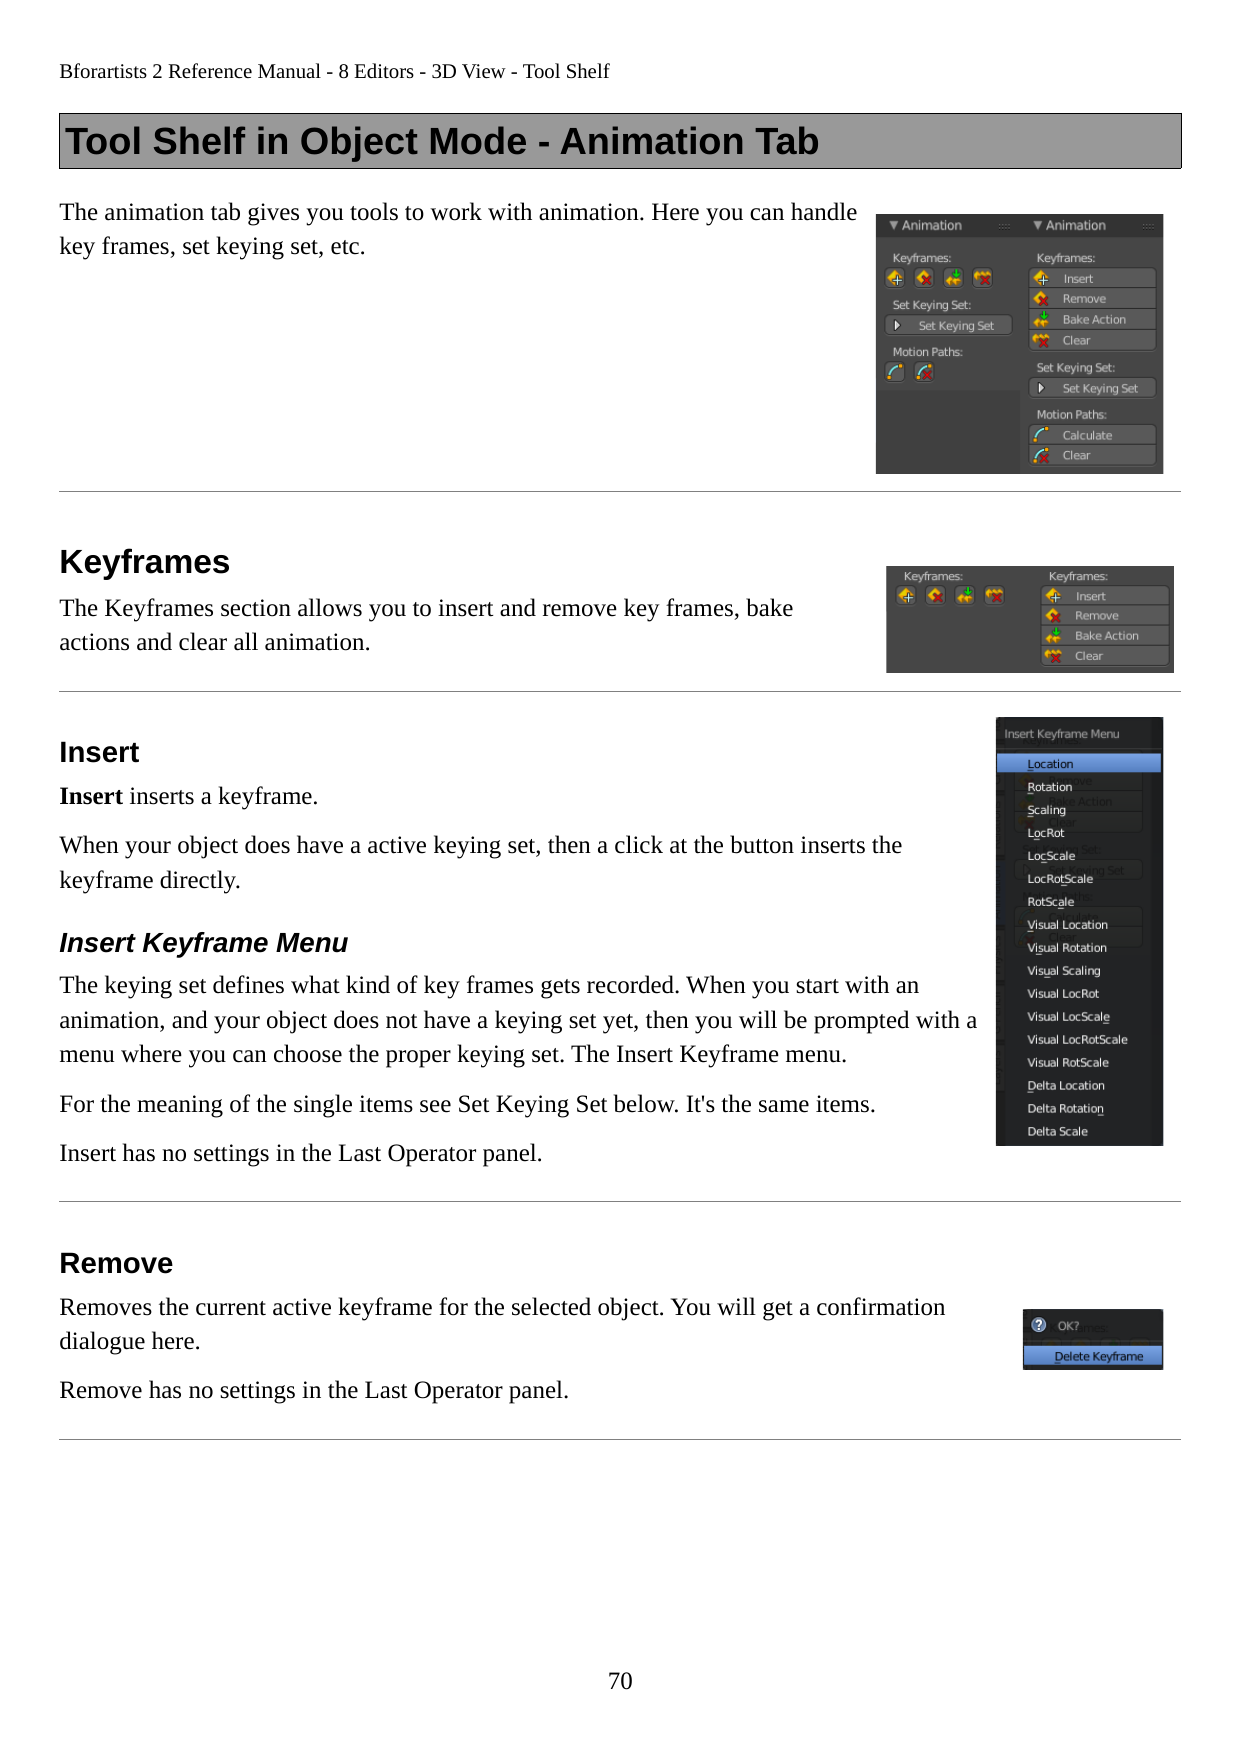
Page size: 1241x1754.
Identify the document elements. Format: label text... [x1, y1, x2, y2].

subtitle Insert [59, 735, 995, 769]
subtitle Remove [59, 1246, 1181, 1279]
text The animation tab gives you tools to work with animation. Here you can handle key frames, set keying set, etc. [59, 197, 1181, 260]
text The Keyframes section allows you to insert and remove key frames, bake actions and clear all animation. [59, 593, 886, 656]
text Removes the current active keyframe for the selected object. You will get a confirmation dialogue here. [59, 1292, 1181, 1355]
picture [886, 566, 1174, 673]
subtitle [1164, 926, 1181, 958]
table_header Tool Shelf in Object Mode - Animation Tab [60, 114, 1181, 168]
text When your object does have a active keying set, then a click at the button inserts the keyframe directly. [59, 830, 995, 893]
text Insert inserts a keyframe. [59, 781, 995, 810]
text Remove has no settings in the Last Operator panel. [59, 1375, 1181, 1404]
text The keying set defines what kind of key frames gets recorded. When you start with an animation, and your object does not have a keying set yet, then you will be prompted with a menu where you can choose the proper keying set. The Insert Keyframe menu. [59, 971, 995, 1068]
picture [875, 214, 1164, 474]
text Insert has no settings in the Last Operator panel. [59, 1138, 1181, 1166]
subtitle Keyframes [59, 541, 1181, 580]
picture [995, 717, 1164, 1146]
subtitle [1164, 735, 1181, 769]
text For the meaning of the single items see Set Keying Set below. It's the same items. [59, 1089, 995, 1117]
subtitle Insert Keyframe Menu [59, 926, 995, 958]
picture [1022, 1309, 1164, 1370]
